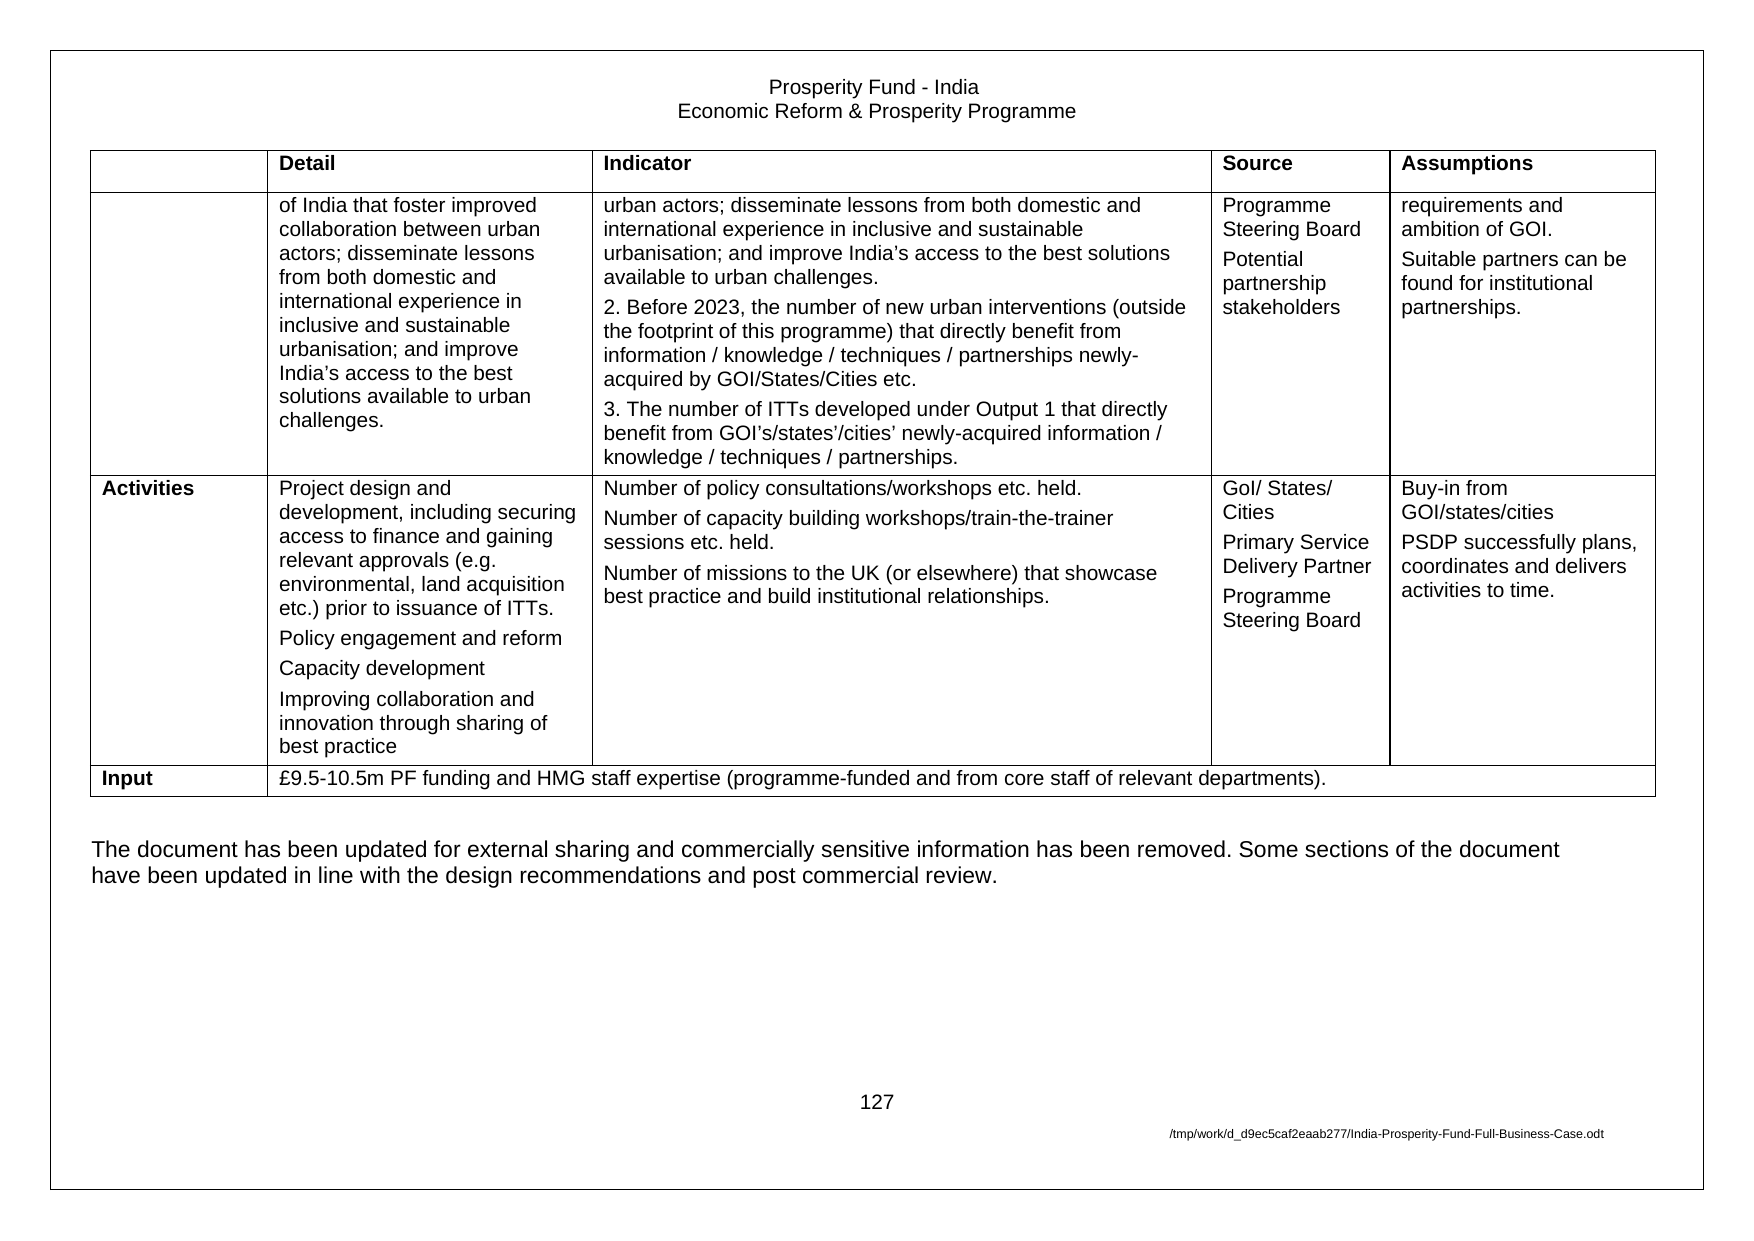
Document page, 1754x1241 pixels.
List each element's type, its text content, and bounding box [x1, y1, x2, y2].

table_header Indicator [593, 151, 1211, 192]
table_cell Programme Steering Board Potential partnership stakeholders [1212, 193, 1389, 475]
table_cell [91, 193, 267, 475]
table_cell £9.5-10.5m PF funding and HMG staff expertise (programme-funded and from core staff of relevant departments). [268, 766, 1655, 796]
table_cell Number of policy consultations/workshops etc. held. Number of capacity building workshops/train-the-trainer sessions etc. held. Number of missions to the UK (or elsewhere) that showcase best practice and build institutional relationships. [593, 476, 1211, 764]
table_cell Buy-in from GOI/states/cities PSDP successfully plans, coordinates and delivers activities to time. [1391, 476, 1655, 764]
table_header Source [1212, 151, 1389, 192]
table_header Detail [268, 151, 592, 192]
table_header [91, 151, 267, 192]
table_cell GoI/ States/ Cities Primary Service Delivery Partner Programme Steering Board [1212, 476, 1389, 764]
table_cell of India that foster improved collaboration between urban actors; disseminate lessons from both domestic and international experience in inclusive and sustainable urbanisation; and improve India’s access to the best solutions available to urban challenges. [268, 193, 592, 475]
table_cell Activities [91, 476, 267, 764]
table_header Assumptions [1391, 151, 1655, 192]
table_cell Project design and development, including securing access to finance and gaining relevant approvals (e.g. environmental, land acquisition etc.) prior to issuance of ITTs. Policy engagement and reform Capacity development Improving collaboration and innovation through sharing of best practice [268, 476, 592, 764]
table_cell Input [91, 766, 267, 796]
text The document has been updated for external sharing and commercially sensitive information has been removed. Some sections of the document have been updated in line with the design recommendations and post commercial review. [91, 836, 1604, 888]
table_cell requirements and ambition of GOI. Suitable partners can be found for institutional partnerships. [1391, 193, 1655, 475]
table_cell urban actors; disseminate lessons from both domestic and international experience in inclusive and sustainable urbanisation; and improve India’s access to the best solutions available to urban challenges. 2. Before 2023, the number of new urban interventions (outside the footprint of this programme) that directly benefit from information / knowledge / techniques / partnerships newly-acquired by GOI/States/Cities etc. 3. The number of ITTs developed under Output 1 that directly benefit from GOI’s/states’/cities’ newly-acquired information / knowledge / techniques / partnerships. [593, 193, 1211, 475]
